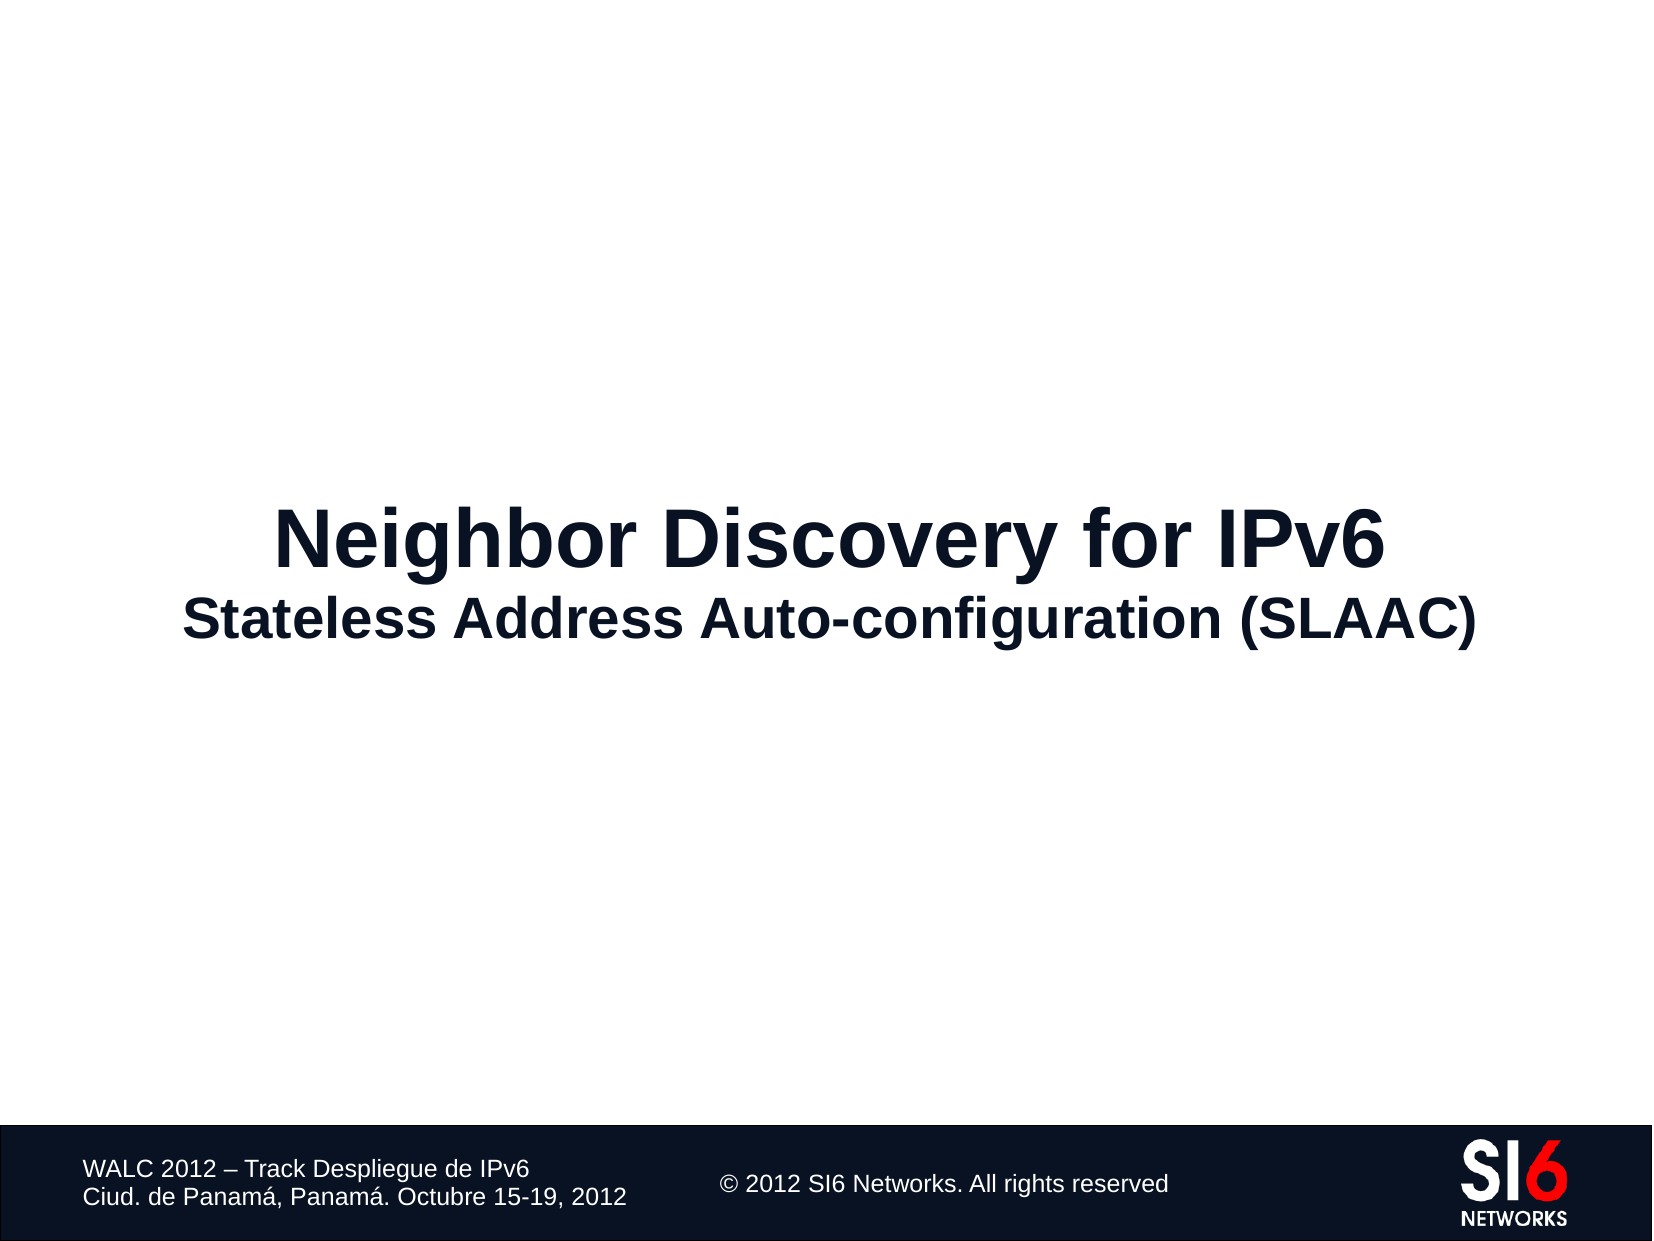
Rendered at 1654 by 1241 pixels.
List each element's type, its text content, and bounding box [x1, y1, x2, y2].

picture [1461, 1139, 1567, 1226]
title Neighbor Discovery for IPv6 Stateless Address Auto-configuration (SLAAC) [86, 467, 1576, 676]
